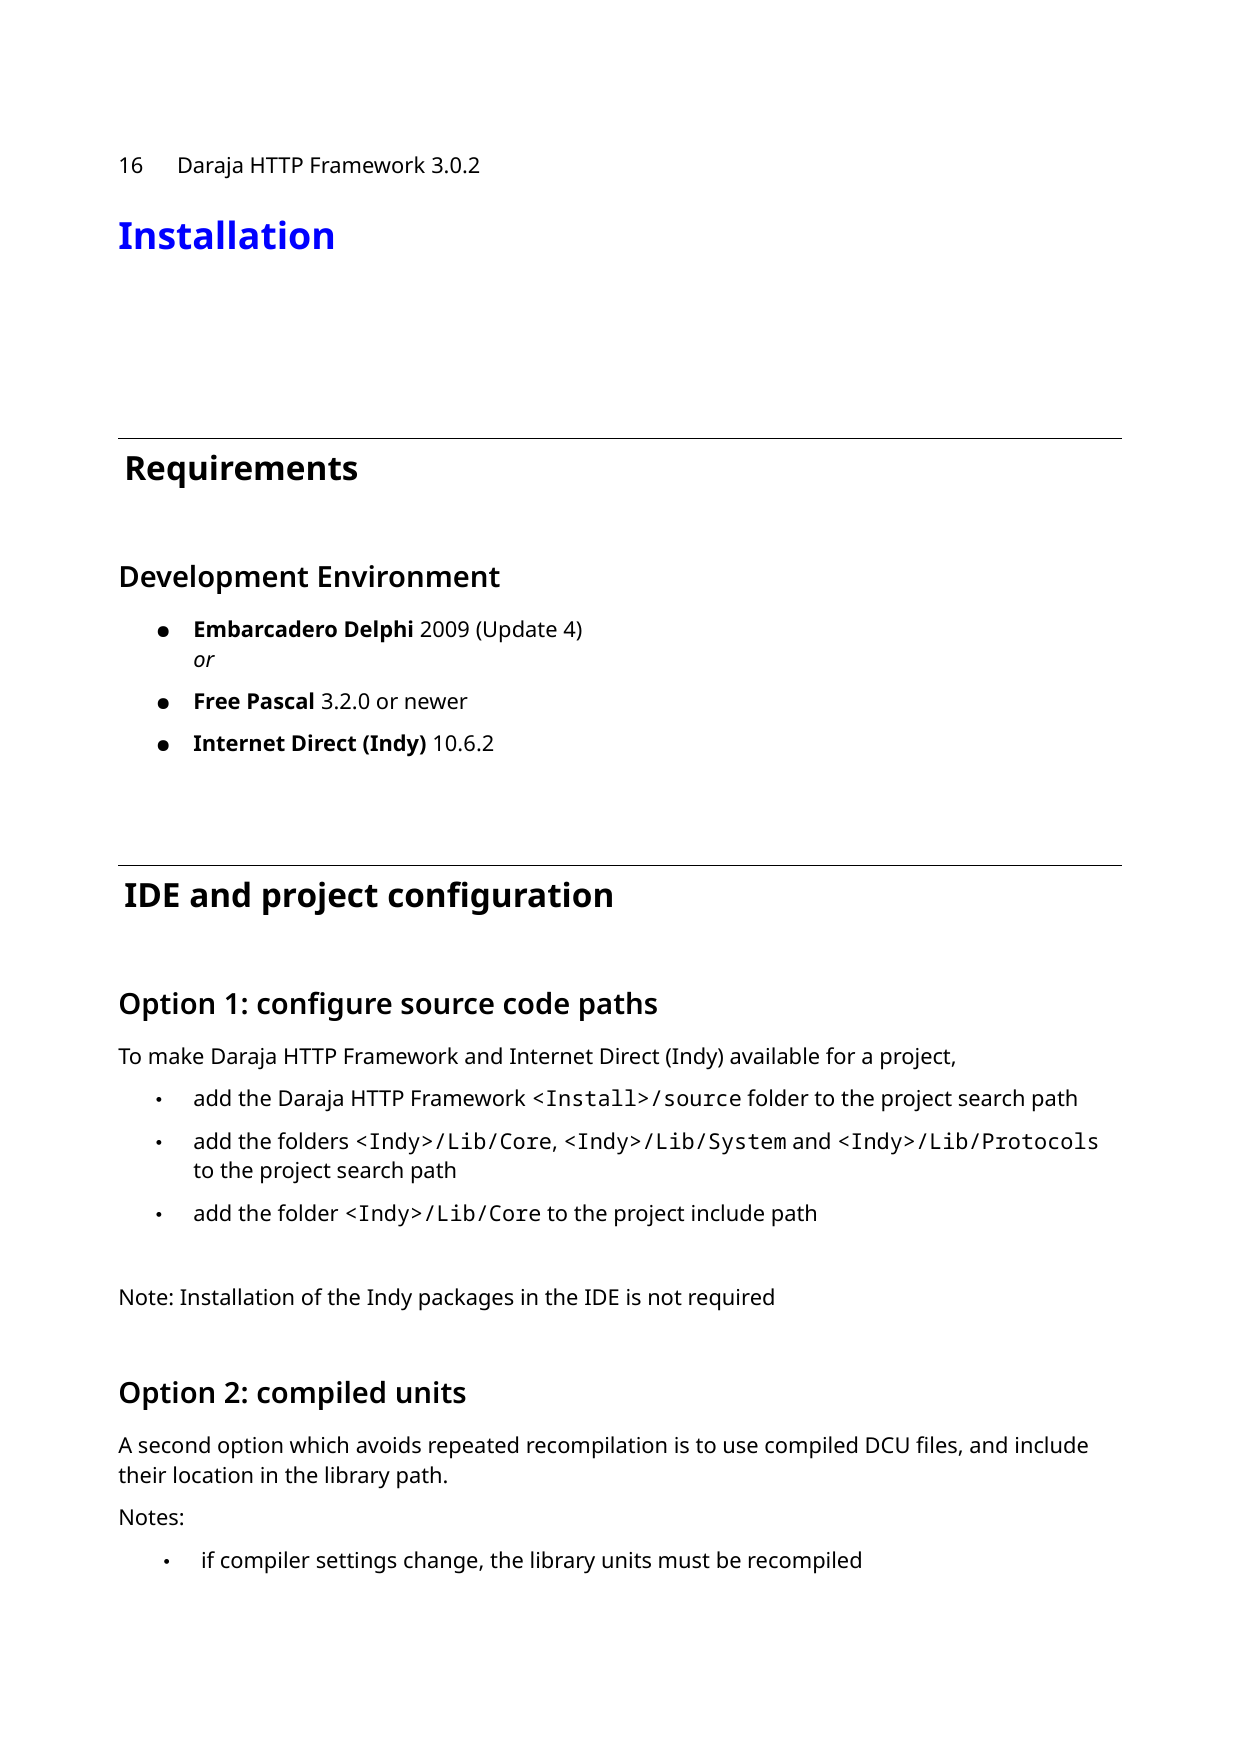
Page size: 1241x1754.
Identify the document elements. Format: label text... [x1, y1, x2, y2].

list Internet Direct (Indy) 10.6.2 [156, 728, 1122, 758]
list add the folder <Indy>/Lib/Core to the project include path [156, 1198, 1122, 1227]
list add the folders <Indy>/Lib/Core, <Indy>/Lib/System and <Indy>/Lib/Protocols to the project search path [156, 1126, 1122, 1185]
list Free Pascal 3.2.0 or newer [156, 686, 1122, 716]
list if compiler settings change, the library units must be recompiled [163, 1545, 1122, 1574]
subtitle Installation [118, 209, 1122, 260]
subtitle Development Environment [118, 556, 1122, 596]
text Notes: [118, 1502, 1122, 1532]
text A second option which avoids repeated recompilation is to use compiled DCU files, and include their location in the library path. [118, 1430, 1122, 1490]
list add the Daraja HTTP Framework <Install>/source folder to the project search path [156, 1083, 1122, 1113]
subtitle IDE and project configuration [118, 866, 1122, 923]
subtitle Option 2: compiled units [118, 1372, 1122, 1412]
subtitle Option 1: configure source code paths [118, 983, 1122, 1023]
list Embarcadero Delphi 2009 (Update 4) or [156, 614, 1122, 674]
text Note: Installation of the Indy packages in the IDE is not required [118, 1282, 1122, 1312]
text To make Daraja HTTP Framework and Internet Direct (Indy) available for a project, [118, 1041, 1122, 1071]
subtitle Requirements [118, 439, 1122, 496]
